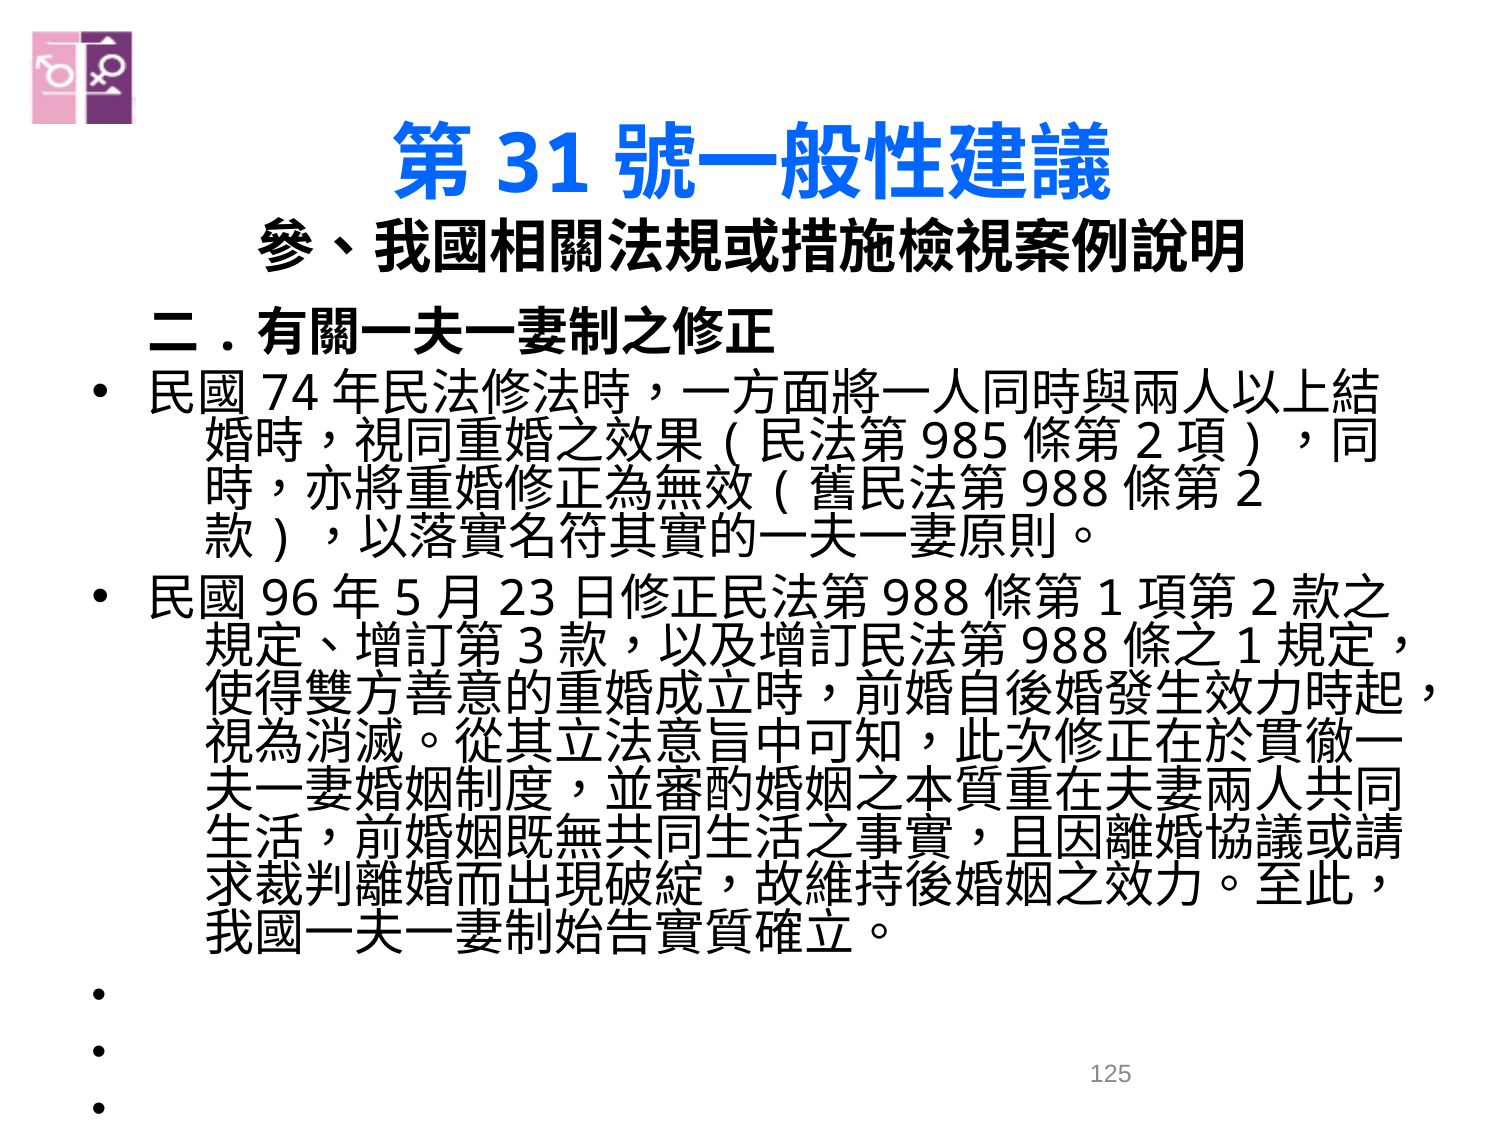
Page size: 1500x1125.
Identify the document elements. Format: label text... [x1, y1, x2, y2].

title 第31號一般性建議 參、我國相關法規或措施檢視案例說明 [76, 101, 1427, 290]
text_box 125 [1074, 1042, 1426, 1103]
list 二.有關一夫一妻制之修正 民國74年民法修法時，一方面將一人同時與兩人以上結婚時，視同重婚之效果(民法第985條第2項)，同時，亦將重婚修正為無效(舊民法第988條第2款)，以落實名符其實的一夫一妻原則。 民國96年5月23日修正民法第988條第1項第2款之規定、增訂第3款，以及增訂民法第988條之1規定，使得雙方善意的重婚成立時，前婚自後婚發生效力時起，視為消滅。從其立法意旨中可知，此次修正在於貫徹一夫一妻婚姻制度，並審酌婚姻之本質重在夫妻兩人共同生活，前婚姻既無共同生活之事實，且因離婚協議或請求裁判離婚而出現破綻，故維持後婚姻之效力。至此，我國一夫一妻制始告實質確立。 [76, 302, 1427, 1046]
